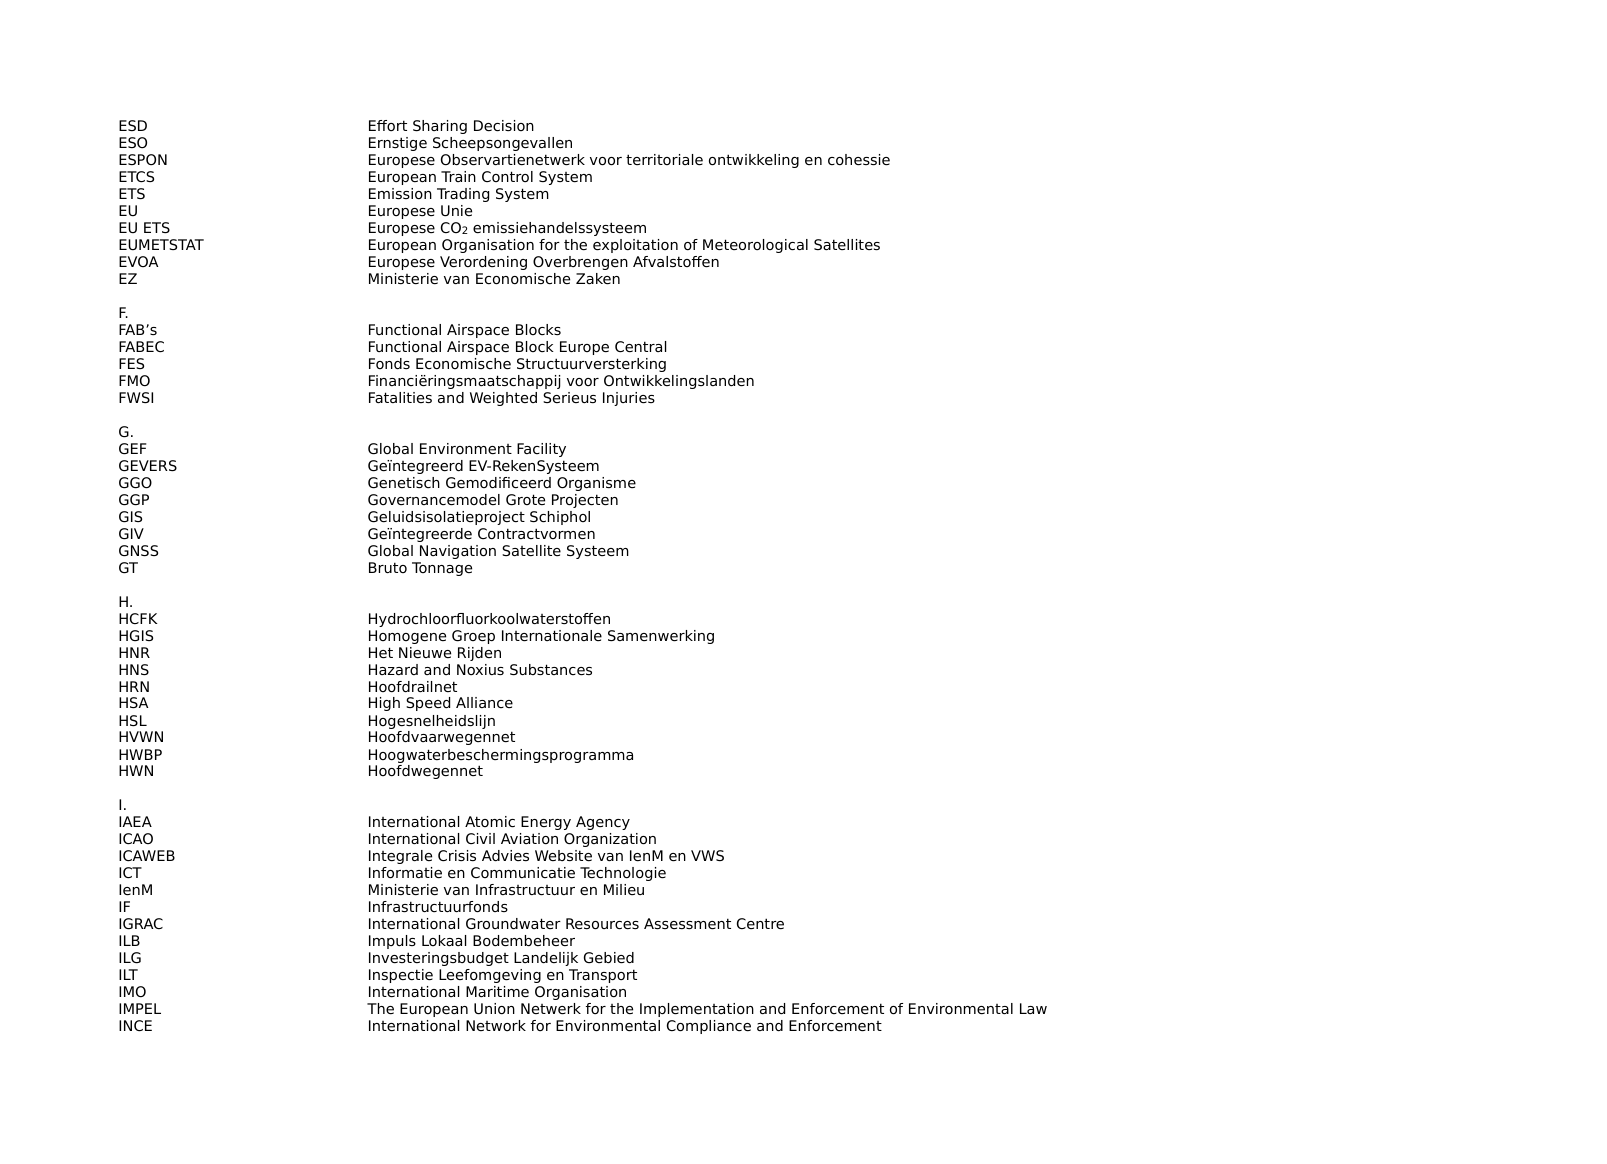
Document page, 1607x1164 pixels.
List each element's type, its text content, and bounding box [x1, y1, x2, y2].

table_cell Europese Unie [362, 203, 1488, 220]
table_cell GIS [118, 509, 362, 526]
table_cell I. [118, 797, 362, 814]
table_cell ETS [118, 186, 362, 203]
table_cell HGIS [118, 628, 362, 644]
table_cell International Groundwater Resources Assessment Centre [362, 916, 1488, 933]
table_cell Global Environment Facility [362, 441, 1488, 458]
table_cell EZ [118, 271, 362, 288]
table_cell EU [118, 203, 362, 220]
table_cell [362, 288, 1488, 305]
table_cell Investeringsbudget Landelijk Gebied [362, 950, 1488, 967]
table_cell FWSI [118, 390, 362, 407]
table_cell G. [118, 424, 362, 441]
table_cell ICT [118, 865, 362, 882]
table_cell [362, 797, 1488, 814]
table_cell INCE [118, 1018, 362, 1035]
table_cell Fonds Economische Structuurversterking [362, 356, 1488, 373]
table_cell HCFK [118, 611, 362, 627]
table_cell [362, 424, 1488, 441]
table_cell GGO [118, 475, 362, 492]
table_cell FABEC [118, 339, 362, 356]
table_cell Fatalities and Weighted Serieus Injuries [362, 390, 1488, 407]
table_cell Hazard and Noxius Substances [362, 661, 1488, 678]
table_cell ICAO [118, 831, 362, 848]
table_cell GNSS [118, 543, 362, 559]
table_cell [118, 780, 362, 797]
table_cell Global Navigation Satellite Systeem [362, 543, 1488, 559]
table_cell GEVERS [118, 458, 362, 475]
table_cell Hoofdvaarwegennet [362, 729, 1488, 746]
table_cell HSA [118, 695, 362, 712]
table_cell GT [118, 560, 362, 577]
table_cell European Organisation for the exploitation of Meteorological Satellites [362, 237, 1488, 254]
table_cell HNR [118, 645, 362, 661]
table_cell Geïntegreerd EV-RekenSysteem [362, 458, 1488, 475]
table_cell HNS [118, 661, 362, 678]
table_cell Functional Airspace Block Europe Central [362, 339, 1488, 356]
table_cell Integrale Crisis Advies Website van IenM en VWS [362, 848, 1488, 865]
table_cell Hoofdrailnet [362, 679, 1488, 695]
table_cell [118, 577, 362, 593]
table_cell IF [118, 899, 362, 916]
table_cell Europese CO2 emissiehandelssysteem [362, 220, 1488, 237]
table_cell IMO [118, 984, 362, 1001]
table_cell Ministerie van Economische Zaken [362, 271, 1488, 288]
table_cell HWBP [118, 746, 362, 763]
table_cell International Maritime Organisation [362, 984, 1488, 1001]
table_cell Inspectie Leefomgeving en Transport [362, 967, 1488, 984]
table_cell ILB [118, 933, 362, 950]
table_cell Infrastructuurfonds [362, 899, 1488, 916]
table_cell H. [118, 594, 362, 611]
table_cell ILG [118, 950, 362, 967]
table_cell ESD [118, 118, 362, 135]
table_cell European Train Control System [362, 169, 1488, 186]
table_cell HVWN [118, 729, 362, 746]
table_cell FAB’s [118, 322, 362, 339]
table_cell [362, 577, 1488, 593]
table_cell Governancemodel Grote Projecten [362, 492, 1488, 509]
table_cell IAEA [118, 814, 362, 831]
table_cell FMO [118, 373, 362, 390]
table_cell GIV [118, 526, 362, 543]
table_cell [362, 594, 1488, 611]
table_cell GGP [118, 492, 362, 509]
table_cell EU ETS [118, 220, 362, 237]
table_cell Effort Sharing Decision [362, 118, 1488, 135]
table_cell [118, 407, 362, 424]
table_cell Hydrochloorfluorkoolwaterstoffen [362, 611, 1488, 627]
table_cell Geïntegreerde Contractvormen [362, 526, 1488, 543]
table_cell IMPEL [118, 1001, 362, 1018]
table_cell International Network for Environmental Compliance and Enforcement [362, 1018, 1488, 1035]
table_cell GEF [118, 441, 362, 458]
table_cell Hoogwaterbeschermingsprogramma [362, 746, 1488, 763]
table_cell Het Nieuwe Rijden [362, 645, 1488, 661]
table_cell Hoofdwegennet [362, 763, 1488, 780]
table_cell Geluidsisolatieproject Schiphol [362, 509, 1488, 526]
table_cell HSL [118, 713, 362, 729]
table_cell International Civil Aviation Organization [362, 831, 1488, 848]
table_cell ETCS [118, 169, 362, 186]
table_cell Genetisch Gemodificeerd Organisme [362, 475, 1488, 492]
table_cell IenM [118, 882, 362, 899]
table_cell [118, 288, 362, 305]
table_cell Bruto Tonnage [362, 560, 1488, 577]
table_cell Europese Observartienetwerk voor territoriale ontwikkeling en cohessie [362, 152, 1488, 169]
table_cell The European Union Netwerk for the Implementation and Enforcement of Environmental Law [362, 1001, 1488, 1018]
table_cell Informatie en Communicatie Technologie [362, 865, 1488, 882]
table_cell Impuls Lokaal Bodembeheer [362, 933, 1488, 950]
table_cell Ernstige Scheepsongevallen [362, 135, 1488, 152]
table_cell Emission Trading System [362, 186, 1488, 203]
table_cell F. [118, 305, 362, 322]
table_cell Ministerie van Infrastructuur en Milieu [362, 882, 1488, 899]
table_cell [362, 305, 1488, 322]
table_cell [362, 407, 1488, 424]
table_cell Europese Verordening Overbrengen Afvalstoffen [362, 254, 1488, 271]
table_cell High Speed Alliance [362, 695, 1488, 712]
table_cell IGRAC [118, 916, 362, 933]
table_cell HRN [118, 679, 362, 695]
table_cell ESO [118, 135, 362, 152]
table_cell EUMETSTAT [118, 237, 362, 254]
table_cell International Atomic Energy Agency [362, 814, 1488, 831]
table_cell Functional Airspace Blocks [362, 322, 1488, 339]
table_cell FES [118, 356, 362, 373]
table_cell HWN [118, 763, 362, 780]
table_cell ESPON [118, 152, 362, 169]
table_cell Hogesnelheidslijn [362, 713, 1488, 729]
table_cell [362, 780, 1488, 797]
table_cell EVOA [118, 254, 362, 271]
table_cell Homogene Groep Internationale Samenwerking [362, 628, 1488, 644]
table_cell ICAWEB [118, 848, 362, 865]
table_cell ILT [118, 967, 362, 984]
table_cell Financiëringsmaatschappij voor Ontwikkelingslanden [362, 373, 1488, 390]
